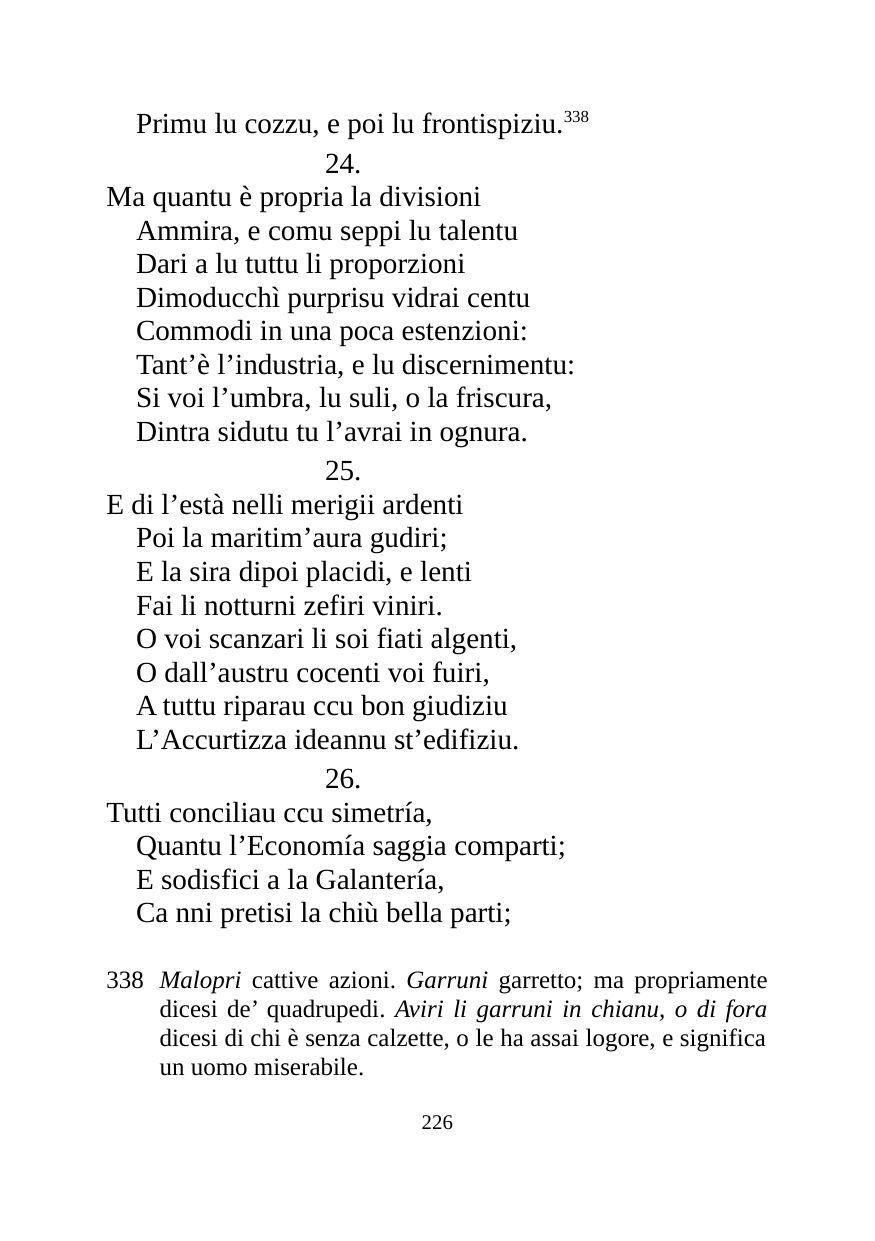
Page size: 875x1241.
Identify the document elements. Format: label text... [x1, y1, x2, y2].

text 24. [325, 146, 768, 179]
text Tutti conciliau ccu simetría, Quantu l’Economía saggia comparti; E sodisfici a la Galantería, Ca nni pretisi la chiù bella parti; [106, 795, 768, 929]
text 25. [325, 453, 768, 487]
text Malopri cattive azioni. Garruni garretto; ma propriamente dicesi de’ quadrupedi. Aviri li garruni in chianu, o di fora dicesi di chi è senza calzette, o le ha assai logore, e significa un uomo miserabile. [106, 965, 768, 1080]
text 26. [325, 761, 768, 795]
text Ma quantu è propria la divisioni Ammira, e comu seppi lu talentu Dari a lu tuttu li proporzioni Dimoducchì purprisu vidrai centu Commodi in una poca estenzioni: Tant’è l’industria, e lu discernimentu: Si voi l’umbra, lu suli, o la friscura, Dintra sidutu tu l’avrai in ognura. [106, 179, 768, 448]
text Primu lu cozzu, e poi lu frontispiziu. [106, 106, 768, 140]
text E di l’està nelli merigii ardenti Poi la maritim’aura gudiri; E la sira dipoi placidi, e lenti Fai li notturni zefiri viniri. O voi scanzari li soi fiati algenti, O dall’austru cocenti voi fuiri, A tuttu riparau ccu bon giudiziu L’Accurtizza ideannu st’edifiziu. [106, 487, 768, 755]
